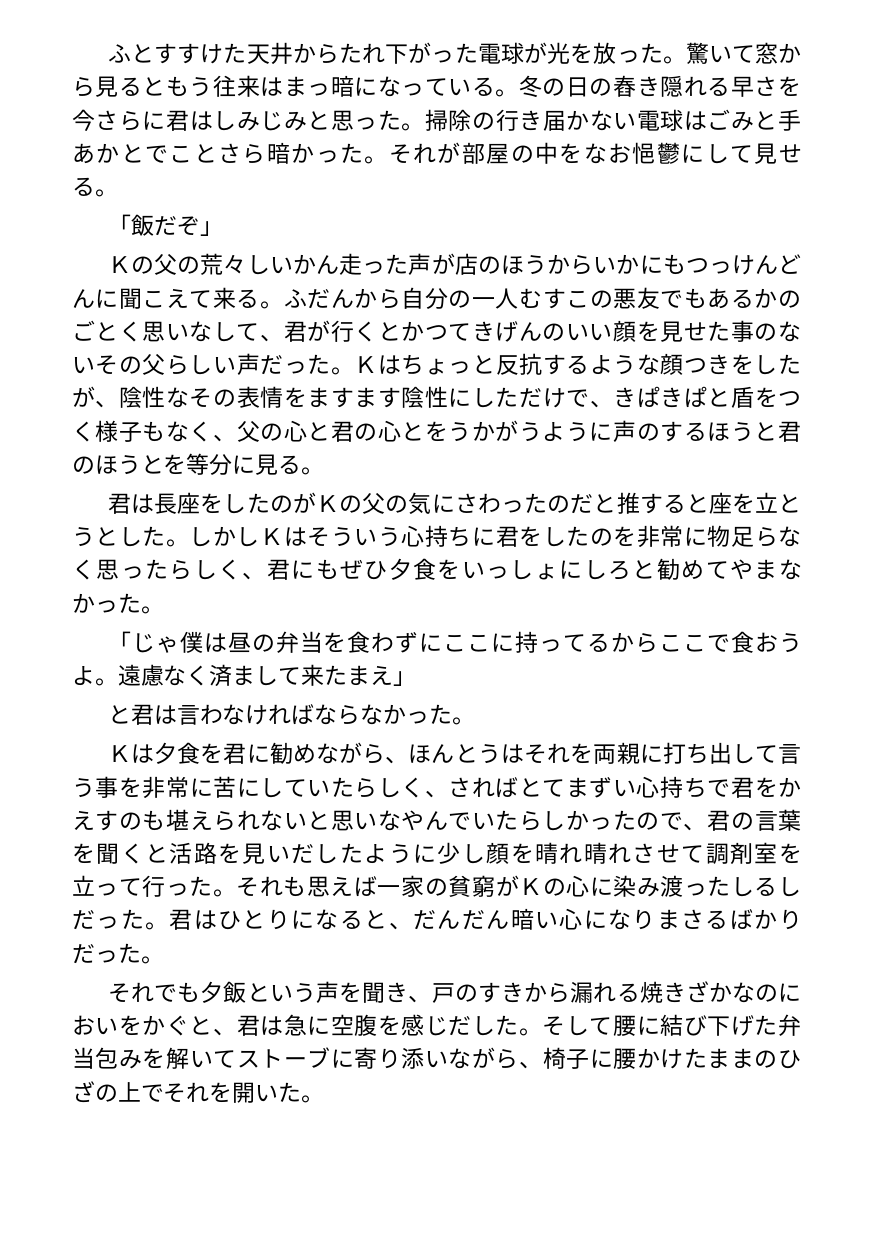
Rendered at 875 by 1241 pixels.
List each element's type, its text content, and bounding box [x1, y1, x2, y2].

text Ｋの父の荒々しいかん走った声が店のほうからいかにもつっけんどんに聞こえて来る。ふだんから自分の一人むすこの悪友でもあるかのごとく思いなして、君が行くとかつてきげんのいい顔を見せた事のないその父らしい声だった。Ｋはちょっと反抗するような顔つきをしたが、陰性なその表情をますます陰性にしただけで、きぱきぱと盾をつく様子もなく、父の心と君の心とをうかがうように声のするほうと君のほうとを等分に見る。 [72, 247, 802, 480]
text それでも夕飯という声を聞き、戸のすきから漏れる焼きざかなのにおいをかぐと、君は急に空腹を感じだした。そして腰に結び下げた弁当包みを解いてストーブに寄り添いながら、椅子に腰かけたままのひざの上でそれを開いた。 [72, 975, 802, 1108]
text ふとすすけた天井からたれ下がった電球が光を放った。驚いて窓から見るともう往来はまっ暗になっている。冬の日の舂き隠れる早さを今さらに君はしみじみと思った。掃除の行き届かない電球はごみと手あかとでことさら暗かった。それが部屋の中をなお悒鬱にして見せる。 [72, 36, 802, 202]
text 君は長座をしたのがＫの父の気にさわったのだと推すると座を立とうとした。しかしＫはそういう心持ちに君をしたのを非常に物足らなく思ったらしく、君にもぜひ夕食をいっしょにしろと勧めてやまなかった。 [72, 486, 802, 619]
text と君は言わなければならなかった。 [72, 697, 802, 730]
text 「じゃ僕は昼の弁当を食わずにここに持ってるからここで食おうよ。遠慮なく済まして来たまえ」 [72, 625, 802, 691]
text 「飯だぞ」 [72, 208, 802, 241]
text Ｋは夕食を君に勧めながら、ほんとうはそれを両親に打ち出して言う事を非常に苦にしていたらしく、さればとてまずい心持ちで君をかえすのも堪えられないと思いなやんでいたらしかったので、君の言葉を聞くと活路を見いだしたように少し顔を晴れ晴れさせて調剤室を立って行った。それも思えば一家の貧窮がＫの心に染み渡ったしるしだった。君はひとりになると、だんだん暗い心になりまさるばかりだった。 [72, 736, 802, 969]
